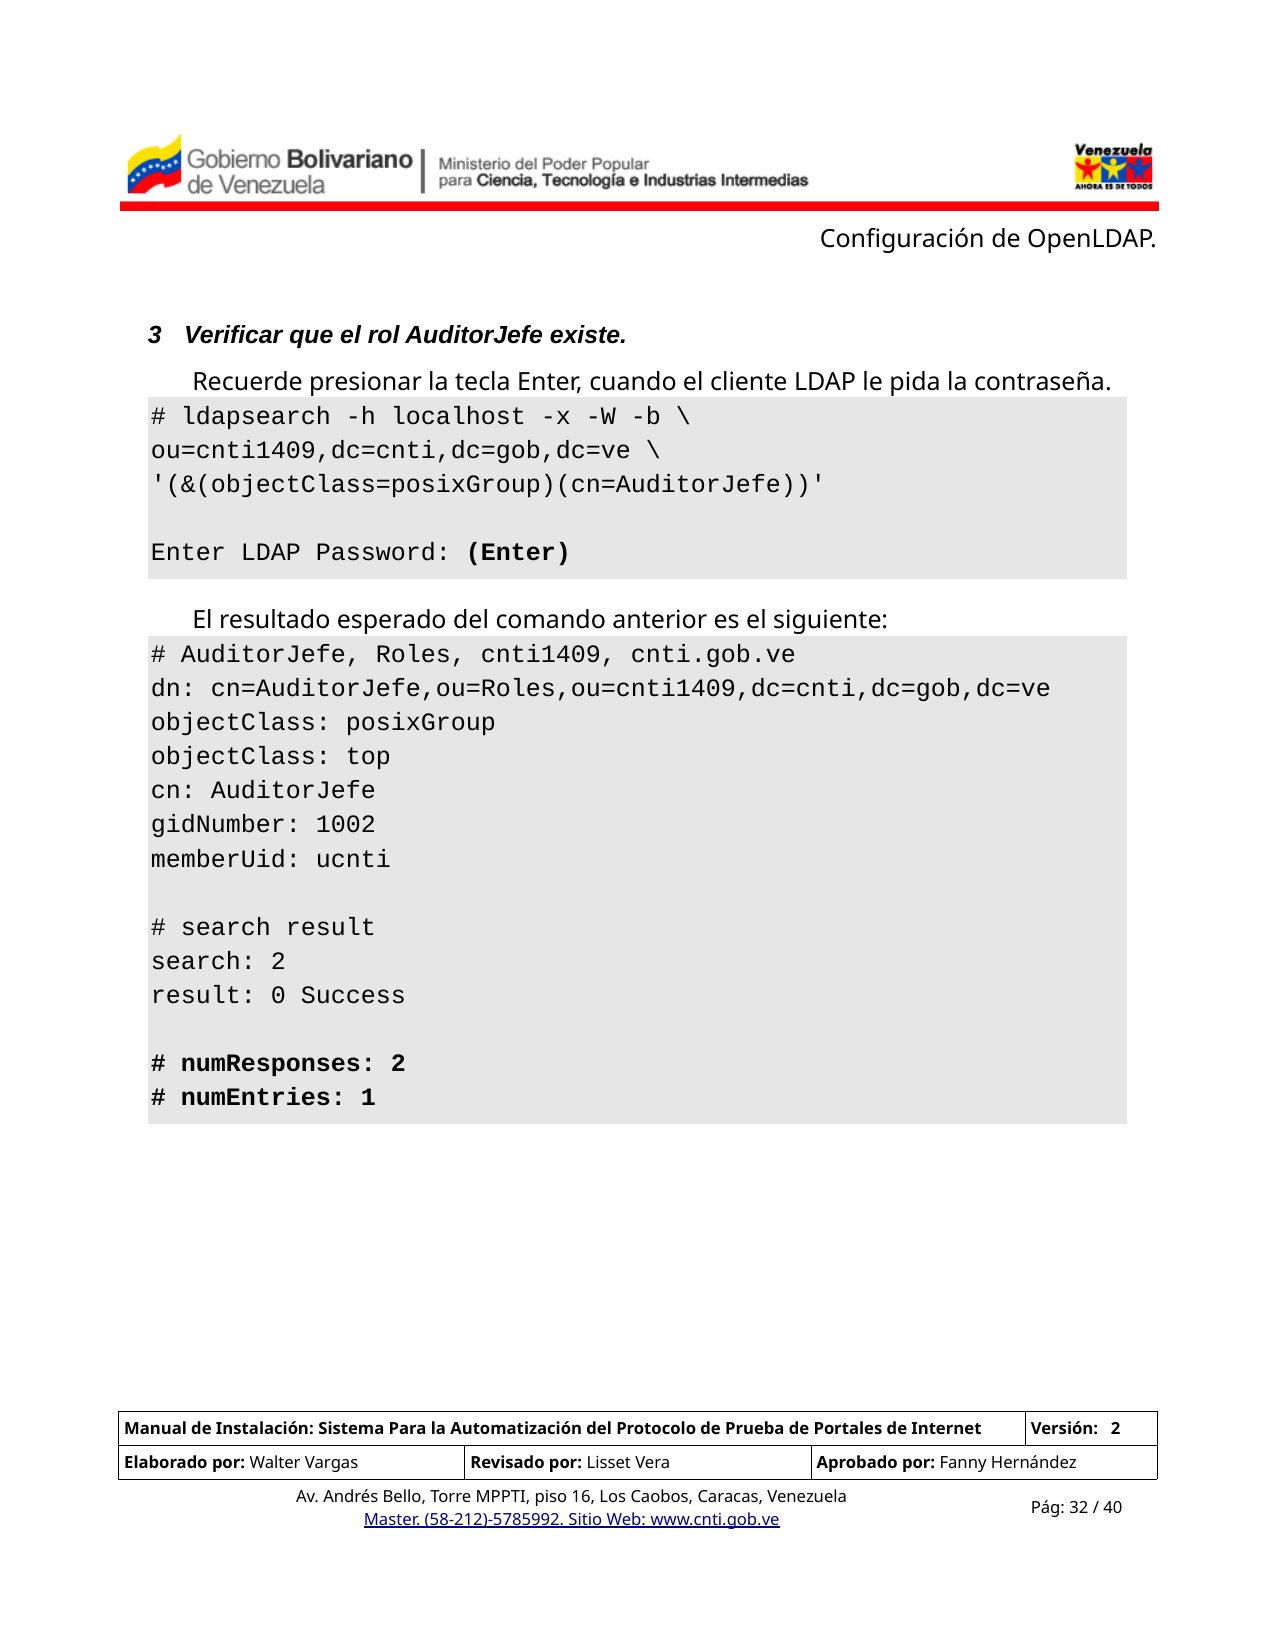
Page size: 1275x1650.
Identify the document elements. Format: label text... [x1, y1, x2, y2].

text result: 0 Success [148, 977, 1127, 1011]
text # numResponses: 2 [148, 1045, 1127, 1079]
text ou=cnti1409,dc=cnti,dc=gob,dc=ve \ [148, 432, 1127, 466]
text Enter LDAP Password: (Enter) [148, 534, 1127, 571]
text objectClass: top [148, 738, 1127, 772]
text objectClass: posixGroup [148, 704, 1127, 738]
text # numEntries: 1 [148, 1079, 1127, 1116]
text # search result [148, 908, 1127, 943]
text dn: cn=AuditorJefe,ou=Roles,ou=cnti1409,dc=cnti,dc=gob,dc=ve [148, 670, 1127, 704]
text memberUid: ucnti [148, 840, 1127, 874]
text Recuerde presionar la tecla Enter, cuando el cliente LDAP le pida la contraseña. [118, 361, 1157, 397]
text El resultado esperado del comando anterior es el siguiente: [118, 579, 1157, 636]
text # AuditorJefe, Roles, cnti1409, cnti.gob.ve [148, 636, 1127, 670]
text search: 2 [148, 943, 1127, 977]
text # ldapsearch -h localhost -x -W -b \ [148, 397, 1127, 432]
text cn: AuditorJefe [148, 772, 1127, 806]
text gidNumber: 1002 [148, 806, 1127, 840]
subtitle Verificar que el rol AuditorJefe existe. [148, 320, 1157, 349]
text '(&(objectClass=posixGroup)(cn=AuditorJefe))' [148, 466, 1127, 500]
picture [120, 125, 1159, 211]
